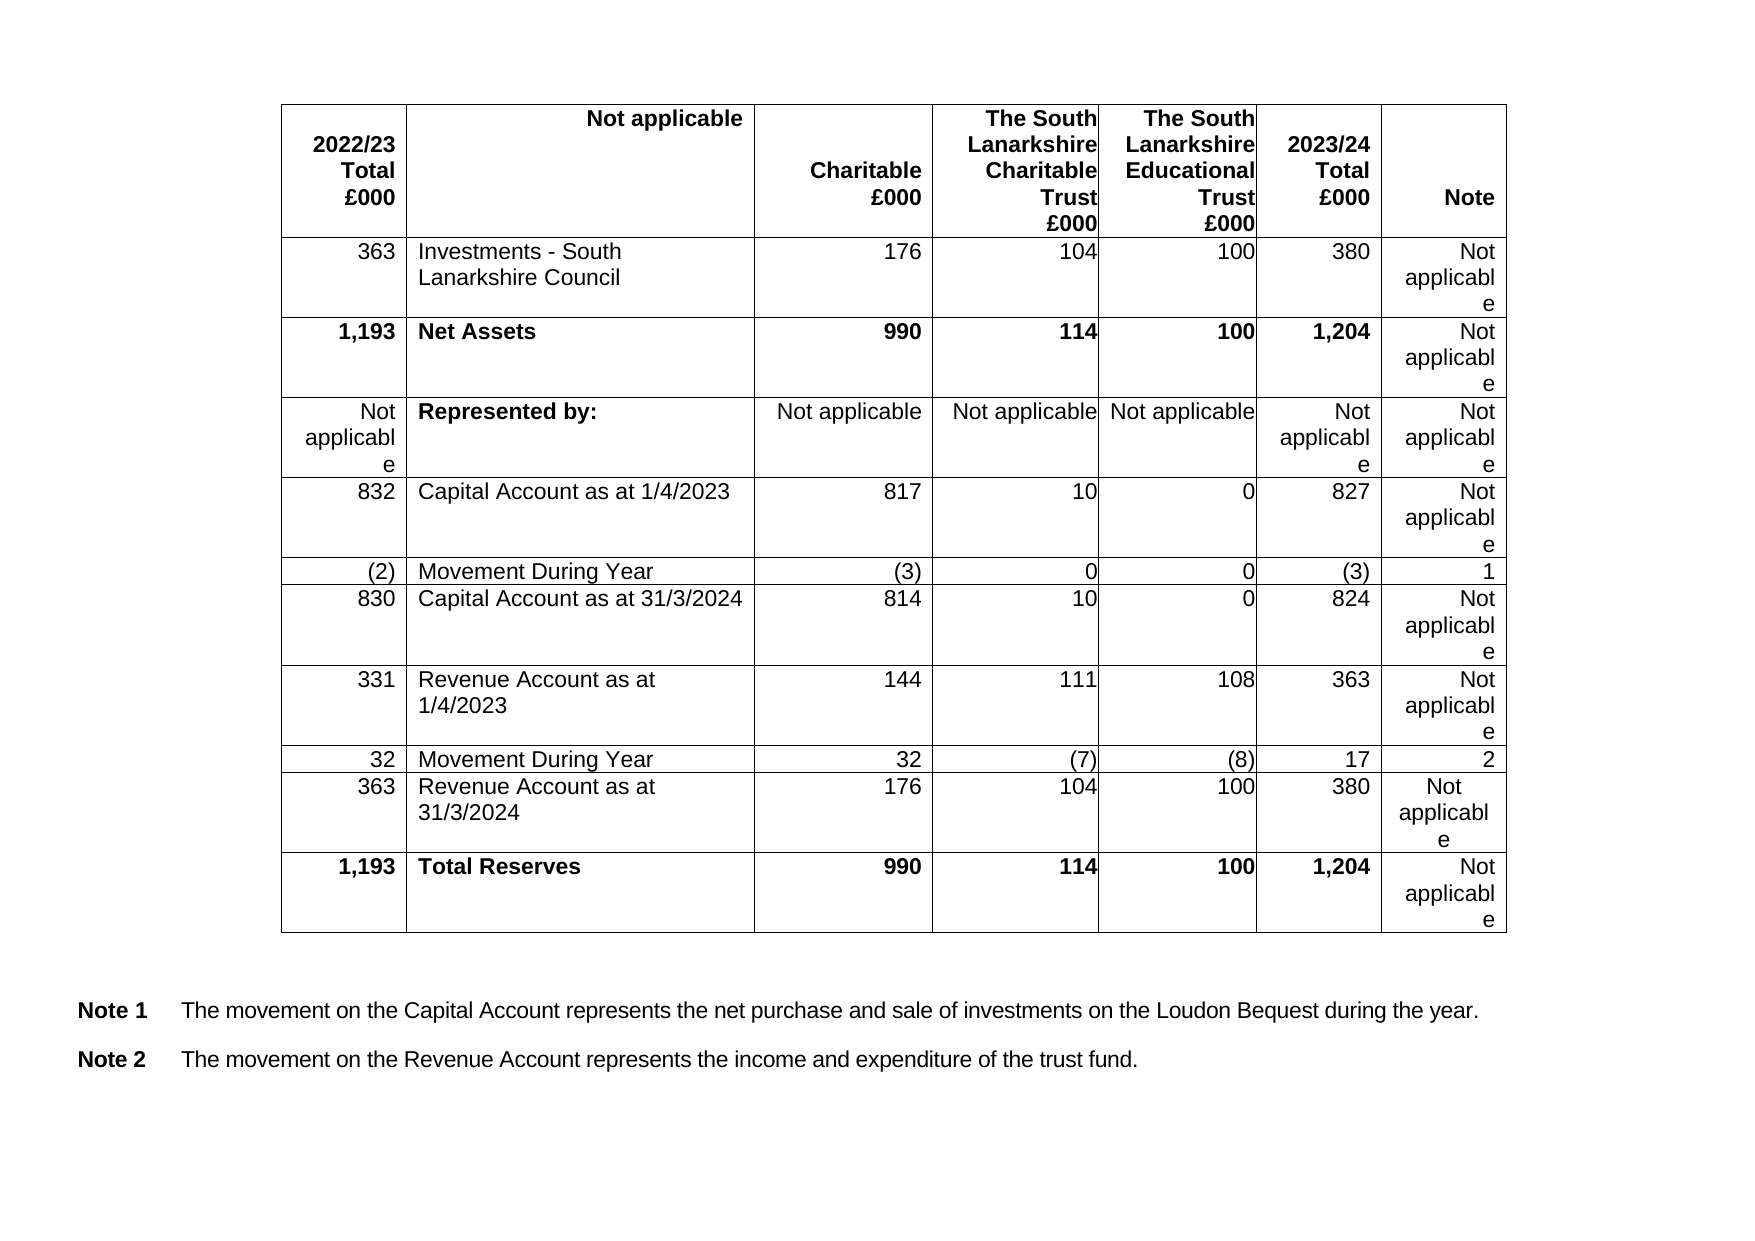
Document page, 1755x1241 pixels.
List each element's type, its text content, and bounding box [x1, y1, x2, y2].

table_cell Capital Account as at 1/4/2023 [407, 478, 754, 557]
table_cell 104 [933, 773, 1098, 852]
table_cell 0 [1099, 478, 1256, 557]
table_cell 111 [933, 666, 1098, 744]
table_cell 108 [1099, 666, 1256, 744]
table_cell (3) [1257, 558, 1381, 584]
table_cell 100 [1099, 853, 1256, 932]
table_cell (2) [282, 558, 406, 584]
table_cell Net Assets [407, 318, 754, 397]
table_cell 176 [755, 238, 932, 317]
table_cell 814 [755, 585, 932, 664]
table_cell 1,204 [1257, 853, 1381, 932]
table_cell Movement During Year [407, 558, 754, 584]
table_cell Not applicable [1099, 398, 1256, 477]
table_cell 1 [1382, 558, 1506, 584]
text Note 1 The movement on the Capital Account represents the net purchase and sale of investments on the Loudon Bequest during the year. [77, 997, 1683, 1024]
table_cell 17 [1257, 746, 1381, 772]
table_cell 104 [933, 238, 1098, 317]
table_header Note [1382, 105, 1506, 237]
table_cell 990 [755, 853, 932, 932]
table_cell 0 [1099, 558, 1256, 584]
table_cell 2 [1382, 746, 1506, 772]
table_header Not applicable [407, 105, 754, 237]
table_cell 1,193 [282, 318, 406, 397]
table_cell Not applicable [1257, 398, 1381, 477]
table_cell Movement During Year [407, 746, 754, 772]
table_cell Not applicable [1382, 238, 1506, 317]
table_cell 10 [933, 585, 1098, 664]
table_cell 363 [282, 773, 406, 852]
table_cell 100 [1099, 773, 1256, 852]
table_cell 830 [282, 585, 406, 664]
table_header 2023/24 Total £000 [1257, 105, 1381, 237]
table_cell Not applicable [1382, 318, 1506, 397]
table_cell Not applicable [755, 398, 932, 477]
table_cell 817 [755, 478, 932, 557]
text Note 2 The movement on the Revenue Account represents the income and expenditure of the trust fund. [77, 1046, 1683, 1073]
table_cell Revenue Account as at 31/3/2024 [407, 773, 754, 852]
table_cell Capital Account as at 31/3/2024 [407, 585, 754, 664]
table_cell 824 [1257, 585, 1381, 664]
table_cell 32 [755, 746, 932, 772]
table_cell 1,193 [282, 853, 406, 932]
table_cell 363 [282, 238, 406, 317]
table_cell 100 [1099, 238, 1256, 317]
table_cell Not applicable [1382, 585, 1506, 664]
table_cell Not applicable [933, 398, 1098, 477]
table_cell Investments - South Lanarkshire Council [407, 238, 754, 317]
table_cell Not applicable [1382, 773, 1506, 852]
table_header The South Lanarkshire Educational Trust £000 [1099, 105, 1256, 237]
table_cell 990 [755, 318, 932, 397]
table_header Charitable £000 [755, 105, 932, 237]
table_cell 363 [1257, 666, 1381, 744]
table_cell 380 [1257, 773, 1381, 852]
table_cell 331 [282, 666, 406, 744]
table_cell 832 [282, 478, 406, 557]
table_cell Not applicable [1382, 478, 1506, 557]
table_cell 114 [933, 318, 1098, 397]
table_cell Not applicable [1382, 398, 1506, 477]
table_cell Represented by: [407, 398, 754, 477]
table_header The South Lanarkshire Charitable Trust £000 [933, 105, 1098, 237]
table_cell Not applicable [282, 398, 406, 477]
table_cell 32 [282, 746, 406, 772]
table_cell (7) [933, 746, 1098, 772]
table_cell 144 [755, 666, 932, 744]
table_cell (8) [1099, 746, 1256, 772]
table_cell 827 [1257, 478, 1381, 557]
table_cell 10 [933, 478, 1098, 557]
table_cell 0 [1099, 585, 1256, 664]
table_cell Revenue Account as at 1/4/2023 [407, 666, 754, 744]
table_cell (3) [755, 558, 932, 584]
table_cell Not applicable [1382, 666, 1506, 744]
table_cell Not applicable [1382, 853, 1506, 932]
table_cell 100 [1099, 318, 1256, 397]
table_cell 176 [755, 773, 932, 852]
table_cell 380 [1257, 238, 1381, 317]
table_cell 114 [933, 853, 1098, 932]
table_cell 0 [933, 558, 1098, 584]
table_header 2022/23 Total £000 [282, 105, 406, 237]
table_cell 1,204 [1257, 318, 1381, 397]
table_cell Total Reserves [407, 853, 754, 932]
